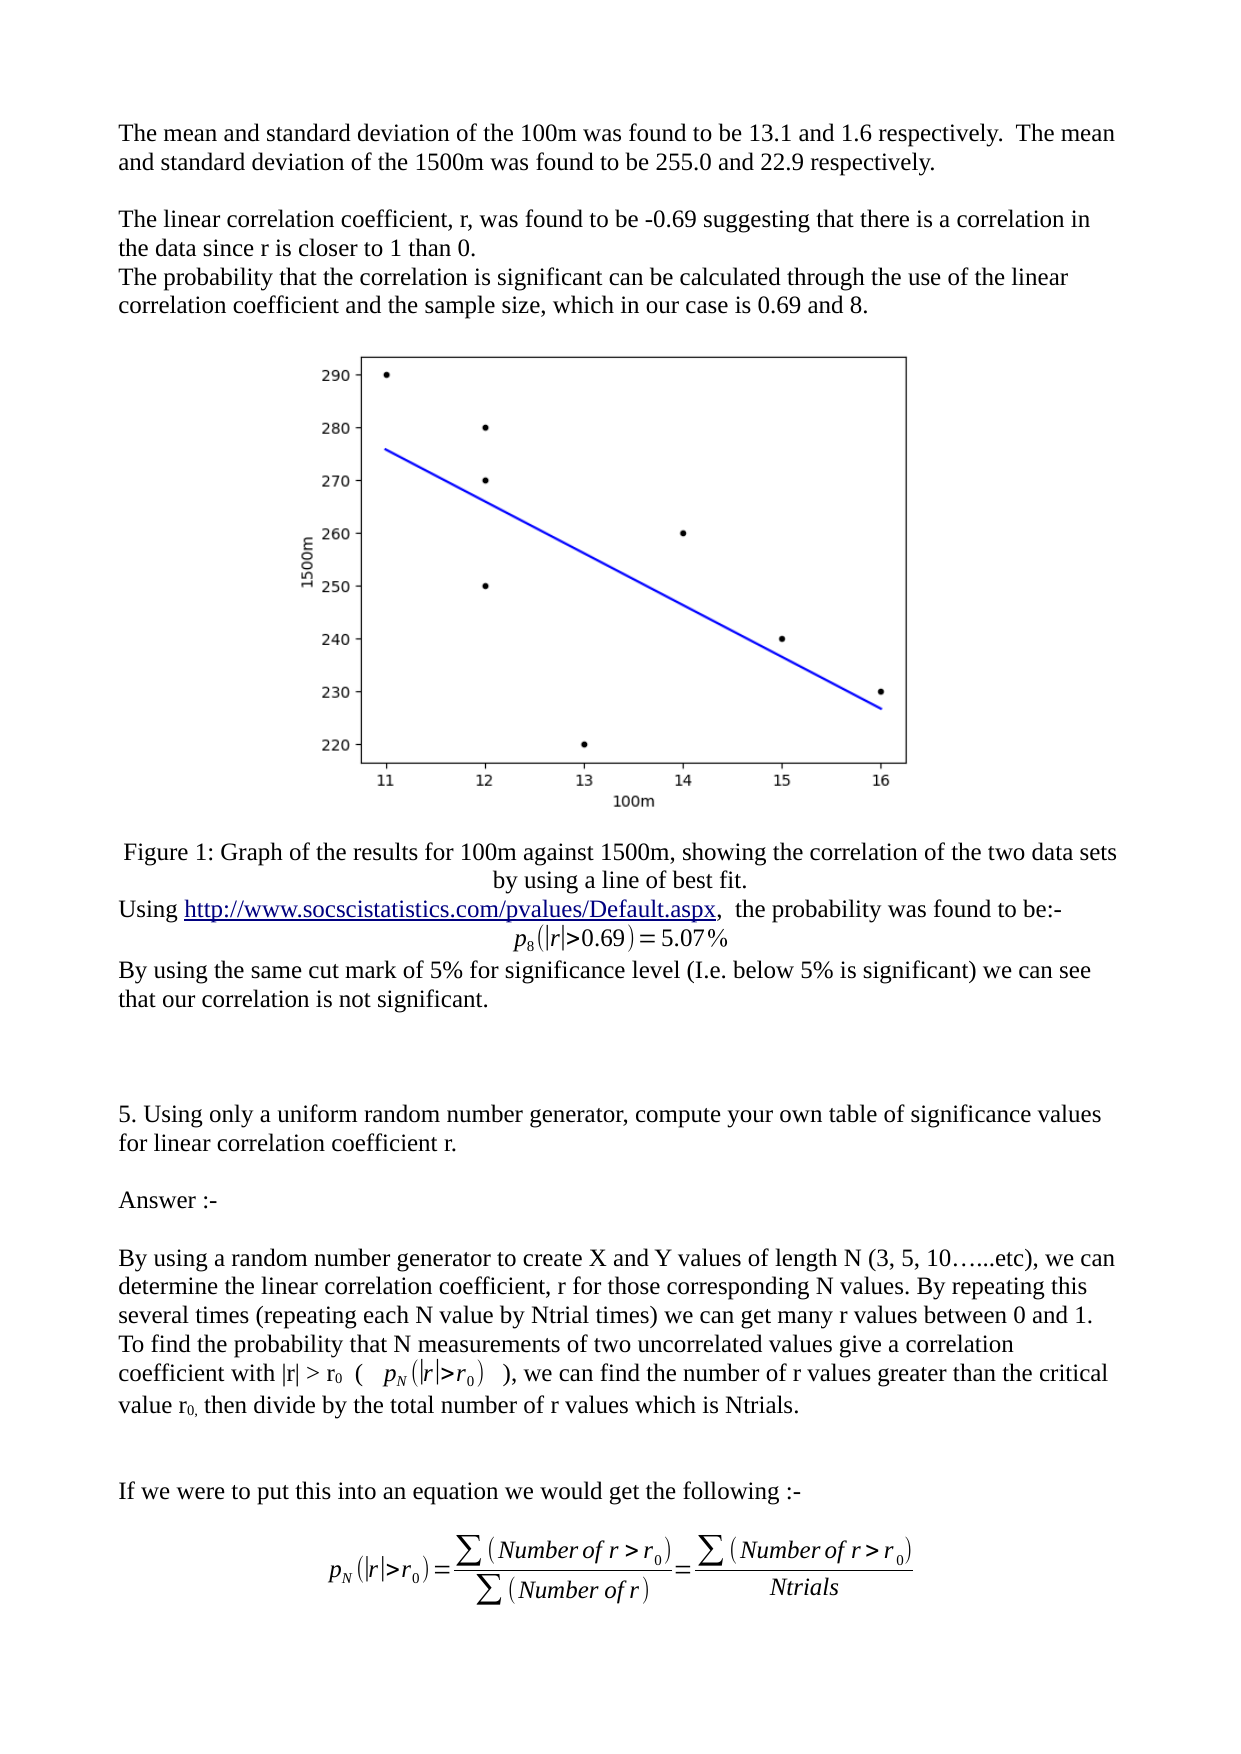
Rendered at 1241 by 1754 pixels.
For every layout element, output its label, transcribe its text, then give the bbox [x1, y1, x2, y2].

text By using the same cut mark of 5% for significance level (I.e. below 5% is significant) we can see that our correlation is not significant. [118, 955, 1122, 1013]
text Figure 1: Graph of the results for 100m against 1500m, showing the correlation of the two data sets by using a line of best fit. [118, 837, 1122, 894]
text Answer :- [118, 1185, 1122, 1214]
picture [282, 326, 955, 821]
text By using a random number generator to create X and Y values of length N (3, 5, 10…...etc), we can determine the linear correlation coefficient, r for those corresponding N values. By repeating this several times (repeating each N value by Ntrial times) we can get many r values between 0 and 1. [118, 1243, 1122, 1329]
text 5. Using only a uniform random number generator, compute your own table of significance values for linear correlation coefficient r. [118, 1099, 1122, 1156]
text The probability that the correlation is significant can be calculated through the use of the linear correlation coefficient and the sample size, which in our case is 0.69 and 8. [118, 262, 1122, 319]
text To find the probability that N measurements of two uncorrelated values give a correlation coefficient with |r| > r0 (), we can find the number of r values greater than the critical value r0, then divide by the total number of r values which is Ntrials. [118, 1329, 1122, 1419]
text The linear correlation coefficient, r, was found to be -0.69 suggesting that there is a correlation in the data since r is closer to 1 than 0. [118, 204, 1122, 262]
text The mean and standard deviation of the 100m was found to be 13.1 and 1.6 respectively. The mean and standard deviation of the 1500m was found to be 255.0 and 22.9 respectively. [118, 118, 1122, 176]
text Using http://www.socscistatistics.com/pvalues/Default.aspx, the probability was found to be:- [118, 894, 1122, 923]
text If we were to put this into an equation we would get the following :- [118, 1476, 1122, 1505]
